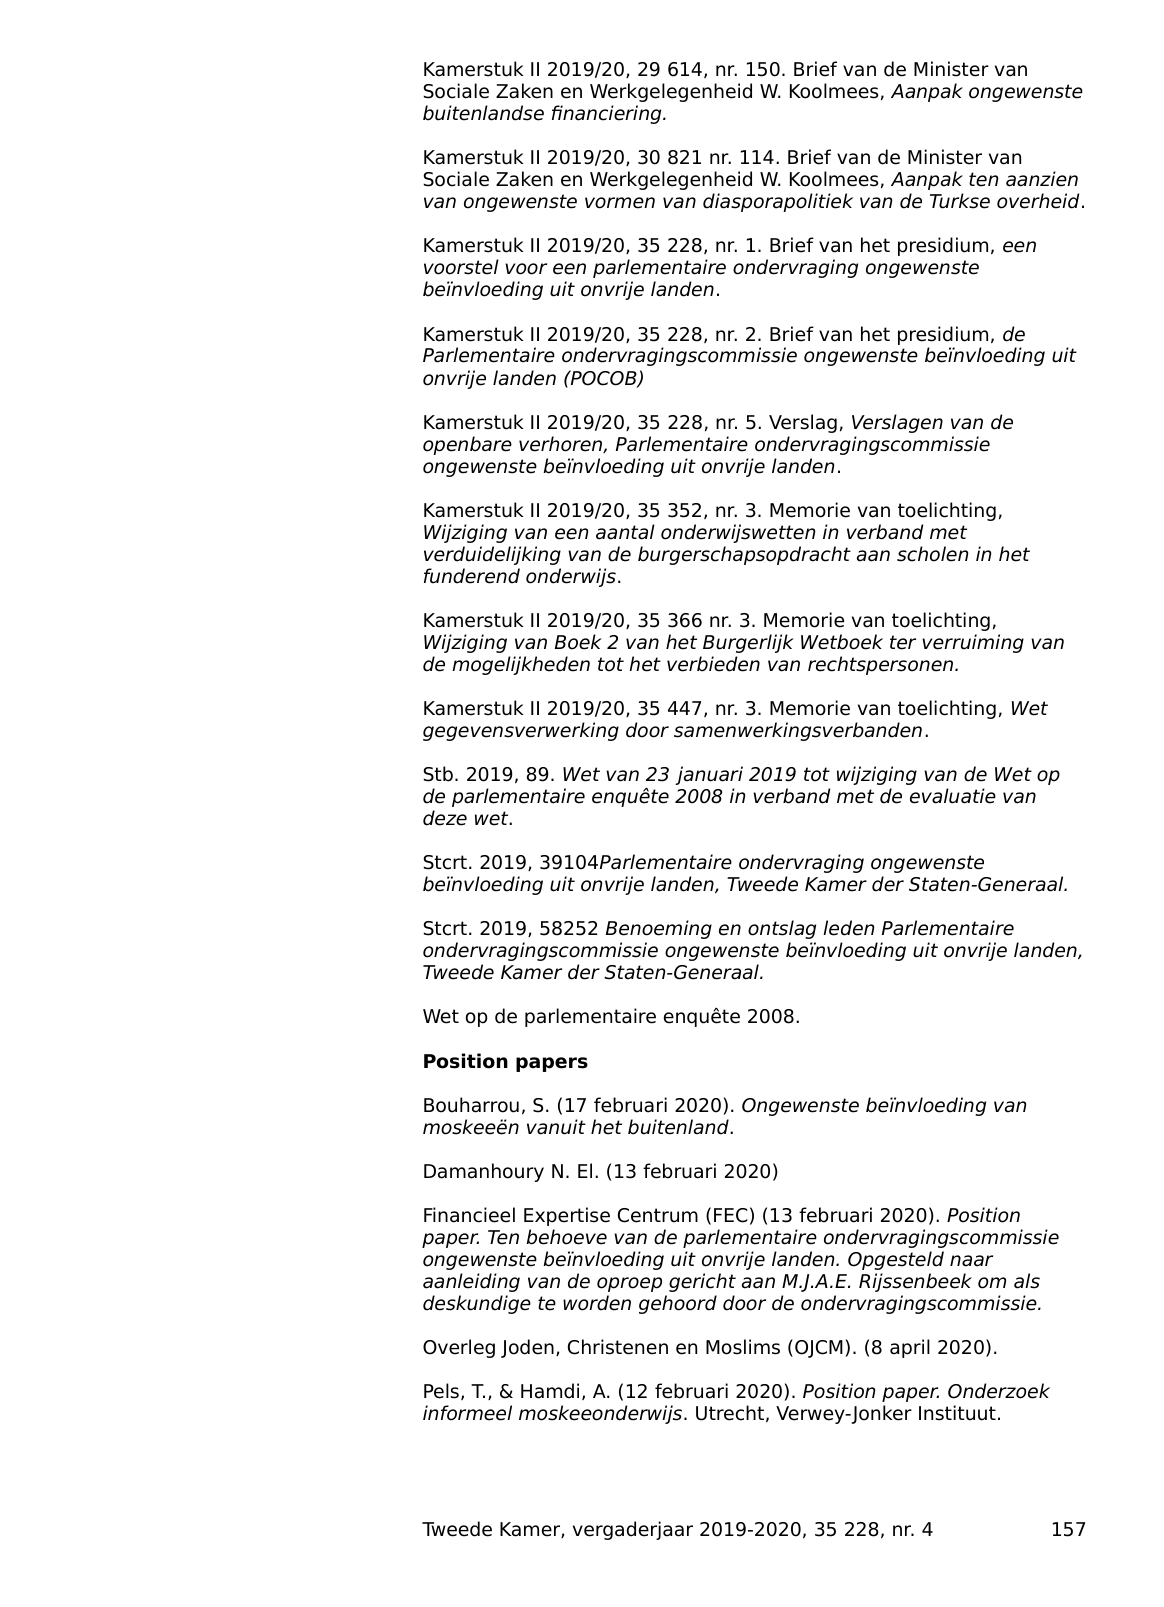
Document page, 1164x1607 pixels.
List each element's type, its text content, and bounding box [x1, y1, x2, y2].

subtitle Position papers [422, 1051, 1087, 1073]
text Kamerstuk II 2019/20, 35 228, nr. 2. Brief van het presidium, de Parlementaire ondervragingscommissie ongewenste beïnvloeding uit onvrije landen (POCOB) [422, 323, 1087, 389]
text Financieel Expertise Centrum (FEC) (13 februari 2020). Position paper. Ten behoeve van de parlementaire ondervragingscommissie ongewenste beïnvloeding uit onvrije landen. Opgesteld naar aanleiding van de oproep gericht aan M.J.A.E. Rijssenbeek om als deskundige te worden gehoord door de ondervragingscommissie. [422, 1205, 1087, 1315]
text Kamerstuk II 2019/20, 35 447, nr. 3. Memorie van toelichting, Wet gegevensverwerking door samenwerkingsverbanden. [422, 698, 1087, 742]
text Wet op de parlementaire enquête 2008. [422, 1006, 1087, 1028]
text Stb. 2019, 89. Wet van 23 januari 2019 tot wijziging van de Wet op de parlementaire enquête 2008 in verband met de evaluatie van deze wet. [422, 764, 1087, 830]
text Kamerstuk II 2019/20, 35 228, nr. 1. Brief van het presidium, een voorstel voor een parlementaire ondervraging ongewenste beïnvloeding uit onvrije landen. [422, 235, 1087, 301]
text Stcrt. 2019, 39104Parlementaire ondervraging ongewenste beïnvloeding uit onvrije landen, Tweede Kamer der Staten-Generaal. [422, 852, 1087, 896]
text Kamerstuk II 2019/20, 35 366 nr. 3. Memorie van toelichting, Wijziging van Boek 2 van het Burgerlijk Wetboek ter verruiming van de mogelijkheden tot het verbieden van rechtspersonen. [422, 610, 1087, 676]
text Kamerstuk II 2019/20, 35 228, nr. 5. Verslag, Verslagen van de openbare verhoren, Parlementaire ondervragingscommissie ongewenste beïnvloeding uit onvrije landen. [422, 412, 1087, 477]
text Bouharrou, S. (17 februari 2020). Ongewenste beïnvloeding van moskeeën vanuit het buitenland. [422, 1095, 1087, 1139]
text Pels, T., & Hamdi, A. (12 februari 2020). Position paper. Onderzoek informeel moskeeonderwijs. Utrecht, Verwey-Jonker Instituut. [422, 1381, 1087, 1425]
text Kamerstuk II 2019/20, 30 821 nr. 114. Brief van de Minister van Sociale Zaken en Werkgelegenheid W. Koolmees, Aanpak ten aanzien van ongewenste vormen van diasporapolitiek van de Turkse overheid. [422, 147, 1087, 213]
text Kamerstuk II 2019/20, 29 614, nr. 150. Brief van de Minister van Sociale Zaken en Werkgelegenheid W. Koolmees, Aanpak ongewenste buitenlandse financiering. [422, 59, 1087, 125]
text Overleg Joden, Christenen en Moslims (OJCM). (8 april 2020). [422, 1337, 1087, 1359]
text Damanhoury N. El. (13 februari 2020) [422, 1161, 1087, 1183]
text Kamerstuk II 2019/20, 35 352, nr. 3. Memorie van toelichting, Wijziging van een aantal onderwijswetten in verband met verduidelijking van de burgerschapsopdracht aan scholen in het funderend onderwijs. [422, 500, 1087, 588]
text Stcrt. 2019, 58252 Benoeming en ontslag leden Parlementaire ondervragingscommissie ongewenste beïnvloeding uit onvrije landen, Tweede Kamer der Staten-Generaal. [422, 918, 1087, 984]
